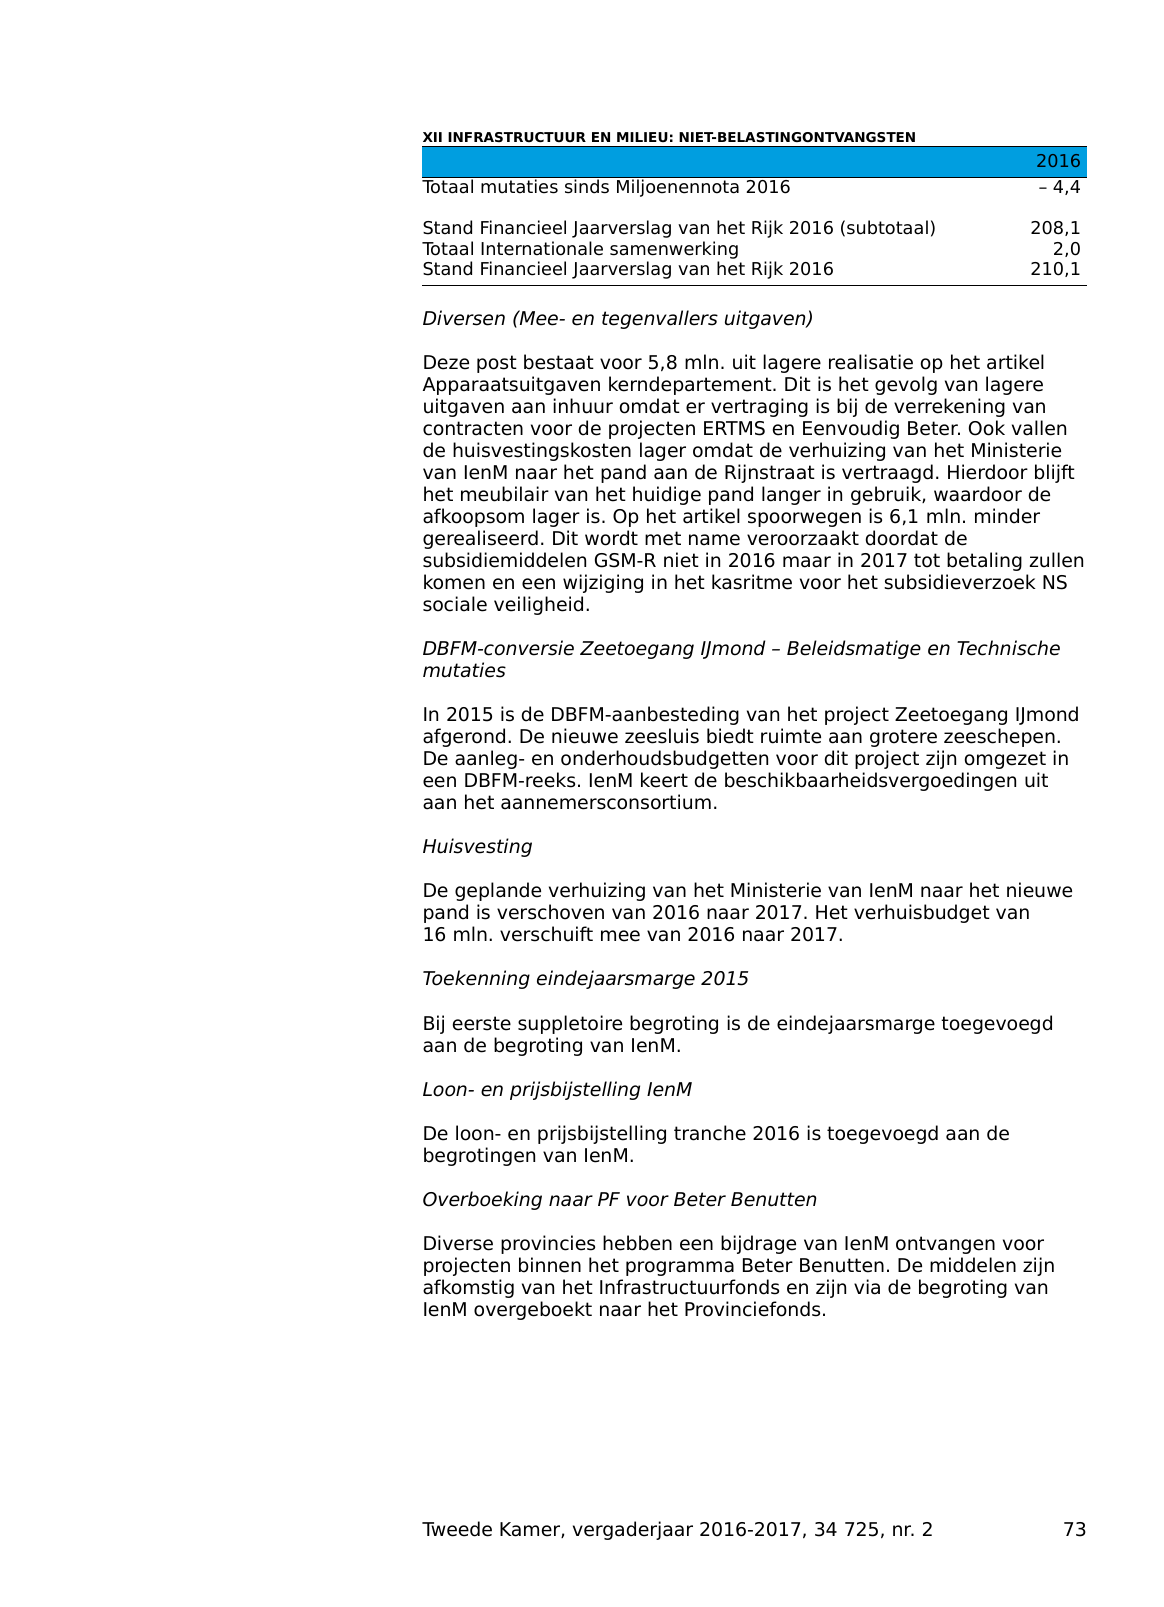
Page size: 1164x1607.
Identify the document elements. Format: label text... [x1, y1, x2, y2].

subtitle DBFM-conversie Zeetoegang IJmond – Beleidsmatige en Technische mutaties [422, 638, 1087, 682]
table_cell Totaal Internationale samenwerking [422, 239, 968, 259]
text Diverse provincies hebben een bijdrage van IenM ontvangen voor projecten binnen het programma Beter Benutten. De middelen zijn afkomstig van het Infrastructuurfonds en zijn via de begroting van IenM overgeboekt naar het Provinciefonds. [422, 1233, 1087, 1321]
table_cell – 4,4 [969, 178, 1087, 197]
table_cell 208,1 [969, 218, 1087, 238]
table_cell Stand Financieel Jaarverslag van het Rijk 2016 (subtotaal) [422, 218, 968, 238]
table_cell [422, 197, 440, 218]
subtitle Loon- en prijsbijstelling IenM [422, 1079, 1087, 1101]
table_cell Totaal mutaties sinds Miljoenennota 2016 [422, 178, 968, 197]
subtitle Overboeking naar PF voor Beter Benutten [422, 1189, 1087, 1211]
text Bij eerste suppletoire begroting is de eindejaarsmarge toegevoegd aan de begroting van IenM. [422, 1012, 1087, 1056]
table_cell 2016 [969, 147, 1087, 177]
table_cell [440, 197, 458, 218]
text In 2015 is de DBFM-aanbesteding van het project Zeetoegang IJmond afgerond. De nieuwe zeesluis biedt ruimte aan grotere zeeschepen. De aanleg- en onderhoudsbudgetten voor dit project zijn omgezet in een DBFM-reeks. IenM keert de beschikbaarheidsvergoedingen uit aan het aannemersconsortium. [422, 704, 1087, 814]
subtitle Diversen (Mee- en tegenvallers uitgaven) [422, 308, 1087, 330]
subtitle Huisvesting [422, 836, 1087, 858]
text De geplande verhuizing van het Ministerie van IenM naar het nieuwe pand is verschoven van 2016 naar 2017. Het verhuisbudget van 16 mln. verschuift mee van 2016 naar 2017. [422, 880, 1087, 946]
table_cell [969, 197, 1087, 218]
text Deze post bestaat voor 5,8 mln. uit lagere realisatie op het artikel Apparaatsuitgaven kerndepartement. Dit is het gevolg van lagere uitgaven aan inhuur omdat er vertraging is bij de verrekening van contracten voor de projecten ERTMS en Eenvoudig Beter. Ook vallen de huisvestingskosten lager omdat de verhuizing van het Ministerie van IenM naar het pand aan de Rijnstraat is vertraagd. Hierdoor blijft het meubilair van het huidige pand langer in gebruik, waardoor de afkoopsom lager is. Op het artikel spoorwegen is 6,1 mln. minder gerealiseerd. Dit wordt met name veroorzaakt doordat de subsidiemiddelen GSM-R niet in 2016 maar in 2017 tot betaling zullen komen en een wijziging in het kasritme voor het subsidieverzoek NS sociale veiligheid. [422, 352, 1087, 616]
table_cell [458, 197, 968, 218]
text De loon- en prijsbijstelling tranche 2016 is toegevoegd aan de begrotingen van IenM. [422, 1123, 1087, 1167]
table_cell Stand Financieel Jaarverslag van het Rijk 2016 [422, 259, 968, 284]
table_cell 2,0 [969, 239, 1087, 259]
table_header XII INFRASTRUCTUUR EN MILIEU: NIET-BELASTINGONTVANGSTEN [422, 130, 1087, 146]
table_cell 210,1 [969, 259, 1087, 284]
subtitle Toekenning eindejaarsmarge 2015 [422, 968, 1087, 990]
table_cell [422, 147, 968, 177]
